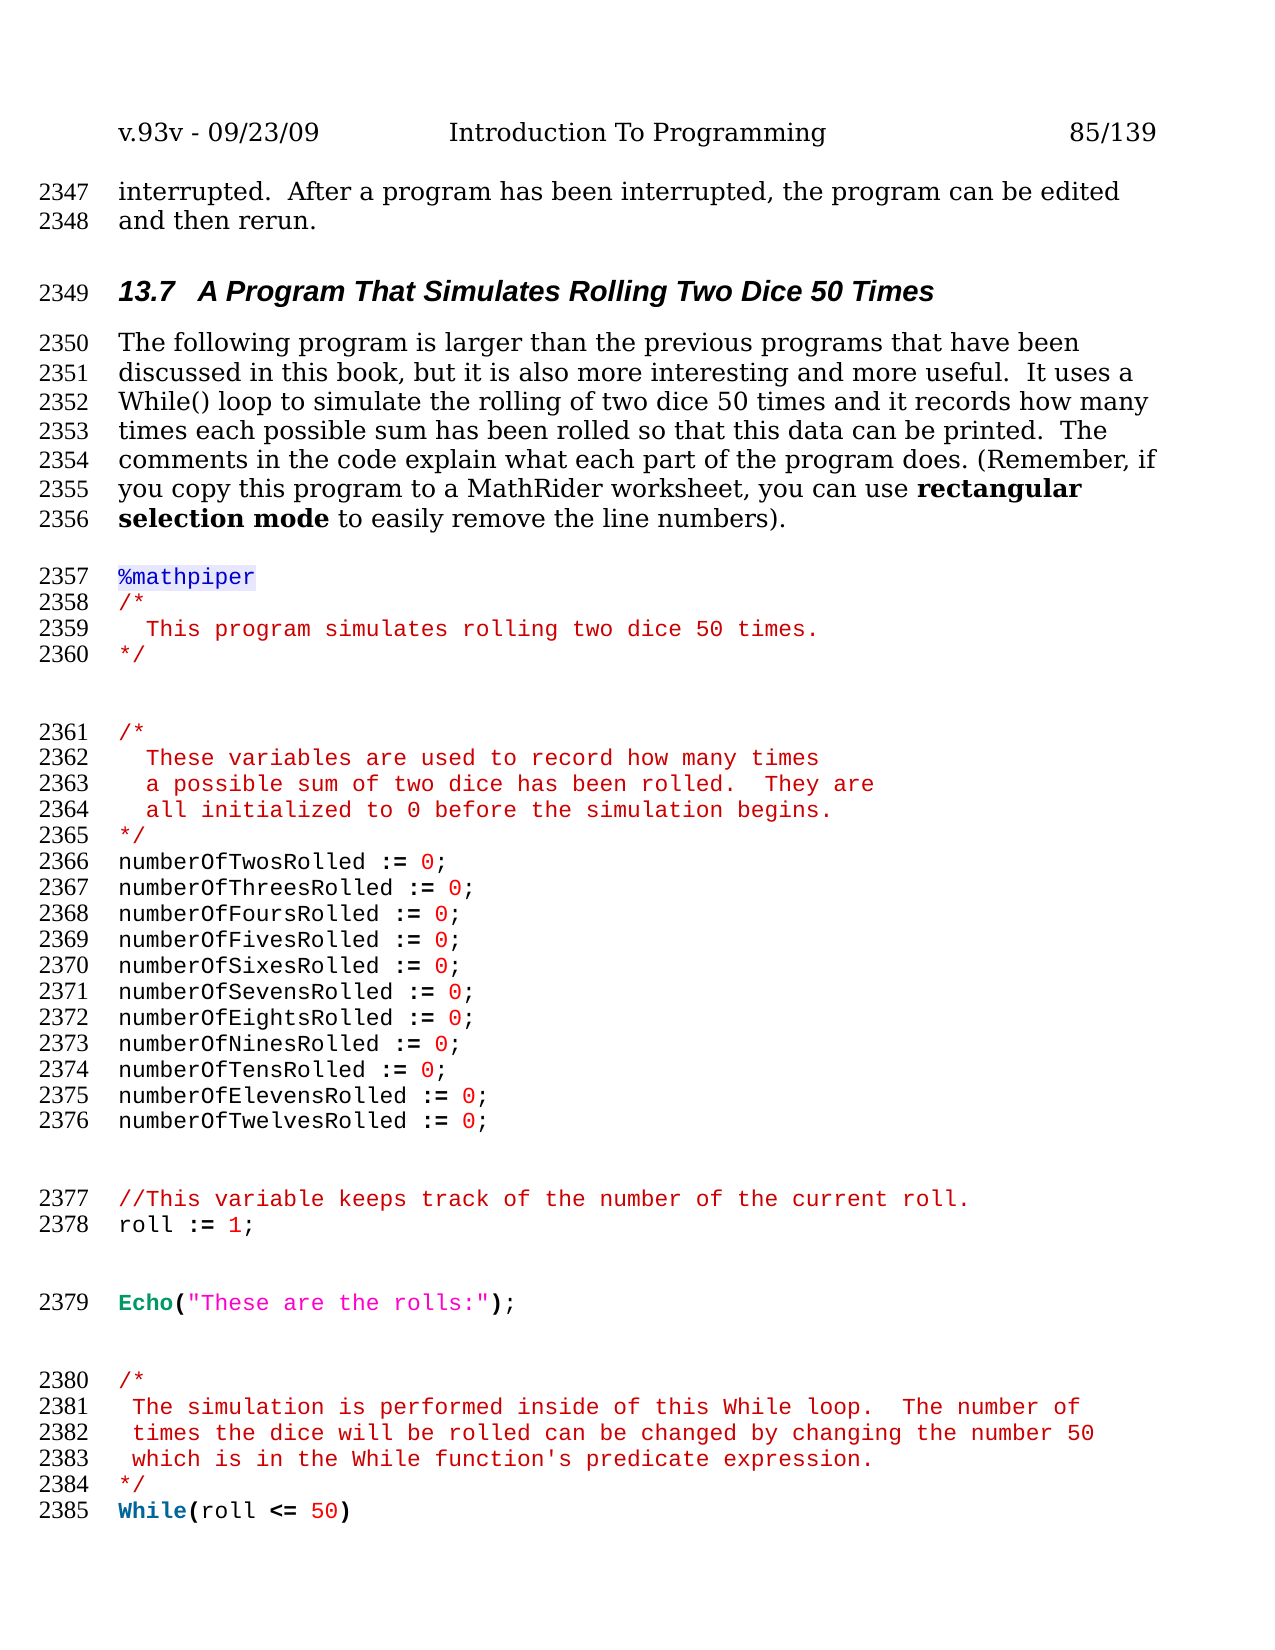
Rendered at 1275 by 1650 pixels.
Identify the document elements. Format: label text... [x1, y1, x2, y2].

text /* [118, 1369, 1157, 1395]
text These variables are used to record how many times [118, 747, 1157, 773]
text The following program is larger than the previous programs that have been discussed in this book, but it is also more interesting and more useful. It uses a While() loop to simulate the rolling of two dice 50 times and it records how many times each possible sum has been rolled so that this data can be printed. The comments in the code explain what each part of the program does. (Remember, if you copy this program to a MathRider worksheet, you can use rectangular selection mode to easily remove the line numbers). [118, 329, 1157, 533]
text roll := 1; [118, 1214, 1157, 1239]
text */ [118, 643, 1157, 669]
text Echo("These are the rolls:"); [118, 1291, 1157, 1317]
text a possible sum of two dice has been rolled. They are [118, 773, 1157, 799]
text */ [118, 824, 1157, 851]
subtitle A Program That Simulates Rolling Two Dice 50 Times [118, 274, 1157, 308]
text //This variable keeps track of the number of the current roll. [118, 1188, 1157, 1214]
text numberOfTwelvesRolled := 0; [118, 1110, 1157, 1136]
text */ [118, 1473, 1157, 1499]
text numberOfSevensRolled := 0; [118, 980, 1157, 1006]
text numberOfNinesRolled := 0; [118, 1032, 1157, 1058]
text This program simulates rolling two dice 50 times. [118, 617, 1157, 643]
text The simulation is performed inside of this While loop. The number of [118, 1395, 1157, 1421]
text numberOfElevensRolled := 0; [118, 1084, 1157, 1110]
text times the dice will be rolled can be changed by changing the number 50 [118, 1421, 1157, 1447]
text %mathpiper [118, 565, 1157, 591]
text numberOfTensRolled := 0; [118, 1058, 1157, 1084]
text numberOfThreesRolled := 0; [118, 876, 1157, 902]
text numberOfFoursRolled := 0; [118, 902, 1157, 928]
text /* [118, 591, 1157, 617]
text /* [118, 721, 1157, 747]
text numberOfSixesRolled := 0; [118, 954, 1157, 980]
text interrupted. After a program has been interrupted, the program can be edited and then rerun. [118, 177, 1157, 235]
text While(roll <= 50) [118, 1499, 1157, 1525]
text all initialized to 0 before the simulation begins. [118, 799, 1157, 824]
text numberOfEightsRolled := 0; [118, 1006, 1157, 1032]
text numberOfFivesRolled := 0; [118, 928, 1157, 954]
text numberOfTwosRolled := 0; [118, 851, 1157, 876]
text which is in the While function's predicate expression. [118, 1447, 1157, 1473]
